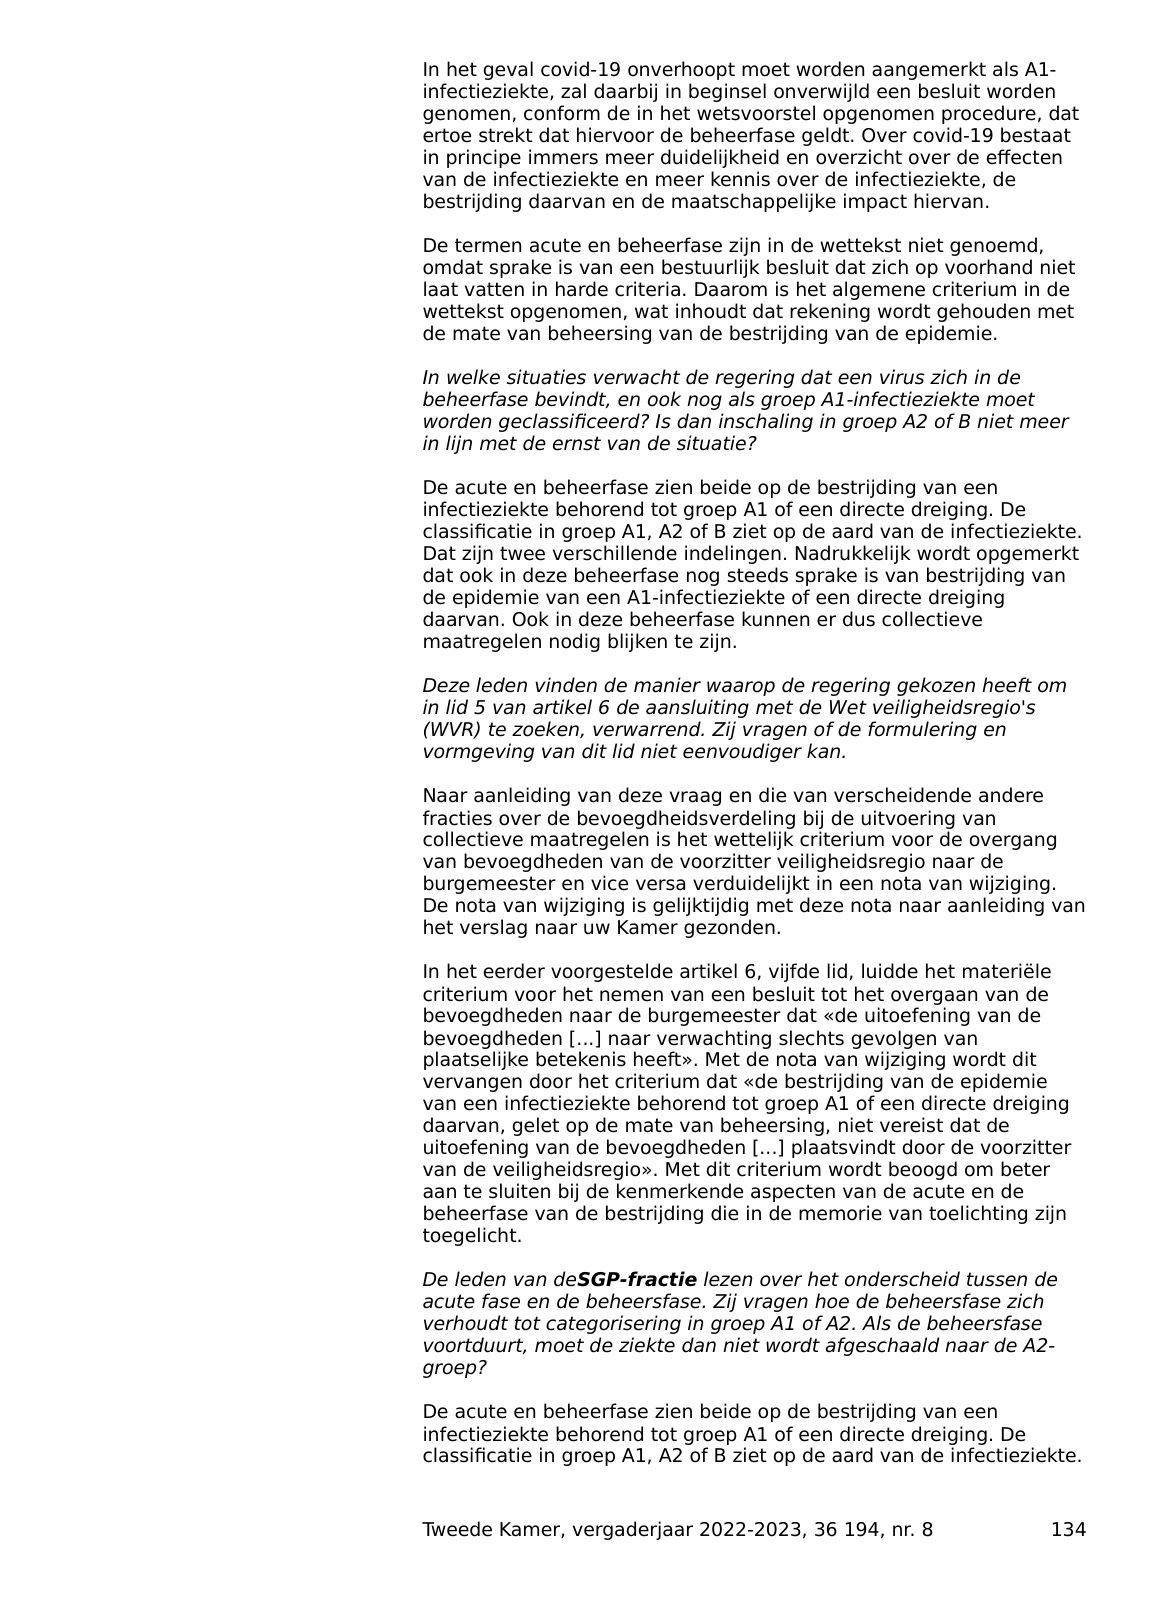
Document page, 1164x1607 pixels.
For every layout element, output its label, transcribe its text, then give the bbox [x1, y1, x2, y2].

text De termen acute en beheerfase zijn in de wettekst niet genoemd, omdat sprake is van een bestuurlijk besluit dat zich op voorhand niet laat vatten in harde criteria. Daarom is het algemene criterium in de wettekst opgenomen, wat inhoudt dat rekening wordt gehouden met de mate van beheersing van de bestrijding van de epidemie. [422, 235, 1087, 345]
text Naar aanleiding van deze vraag en die van verscheidende andere fracties over de bevoegdheidsverdeling bij de uitvoering van collectieve maatregelen is het wettelijk criterium voor de overgang van bevoegdheden van de voorzitter veiligheidsregio naar de burgemeester en vice versa verduidelijkt in een nota van wijziging. De nota van wijziging is gelijktijdig met deze nota naar aanleiding van het verslag naar uw Kamer gezonden. [422, 785, 1087, 939]
text De acute en beheerfase zien beide op de bestrijding van een infectieziekte behorend tot groep A1 of een directe dreiging. De classificatie in groep A1, A2 of B ziet op de aard van de infectieziekte. Dat zijn twee verschillende indelingen. Nadrukkelijk wordt opgemerkt dat ook in deze beheerfase nog steeds sprake is van bestrijding van de epidemie van een A1-infectieziekte of een directe dreiging daarvan. Ook in deze beheerfase kunnen er dus collectieve maatregelen nodig blijken te zijn. [422, 477, 1087, 653]
text Deze leden vinden de manier waarop de regering gekozen heeft om in lid 5 van artikel 6 de aansluiting met de Wet veiligheidsregio's (WVR) te zoeken, verwarrend. Zij vragen of de formulering en vormgeving van dit lid niet eenvoudiger kan. [422, 675, 1087, 763]
text In welke situaties verwacht de regering dat een virus zich in de beheerfase bevindt, en ook nog als groep A1-infectieziekte moet worden geclassificeerd? Is dan inschaling in groep A2 of B niet meer in lijn met de ernst van de situatie? [422, 367, 1087, 455]
text De leden van deSGP-fractie lezen over het onderscheid tussen de acute fase en de beheersfase. Zij vragen hoe de beheersfase zich verhoudt tot categorisering in groep A1 of A2. Als de beheersfase voortduurt, moet de ziekte dan niet wordt afgeschaald naar de A2-groep? [422, 1269, 1087, 1379]
text In het geval covid-19 onverhoopt moet worden aangemerkt als A1-infectieziekte, zal daarbij in beginsel onverwijld een besluit worden genomen, conform de in het wetsvoorstel opgenomen procedure, dat ertoe strekt dat hiervoor de beheerfase geldt. Over covid-19 bestaat in principe immers meer duidelijkheid en overzicht over de effecten van de infectieziekte en meer kennis over de infectieziekte, de bestrijding daarvan en de maatschappelijke impact hiervan. [422, 59, 1087, 213]
text De acute en beheerfase zien beide op de bestrijding van een infectieziekte behorend tot groep A1 of een directe dreiging. De classificatie in groep A1, A2 of B ziet op de aard van de infectieziekte. [422, 1401, 1087, 1467]
text In het eerder voorgestelde artikel 6, vijfde lid, luidde het materiële criterium voor het nemen van een besluit tot het overgaan van de bevoegdheden naar de burgemeester dat «de uitoefening van de bevoegdheden [...] naar verwachting slechts gevolgen van plaatselijke betekenis heeft». Met de nota van wijziging wordt dit vervangen door het criterium dat «de bestrijding van de epidemie van een infectieziekte behorend tot groep A1 of een directe dreiging daarvan, gelet op de mate van beheersing, niet vereist dat de uitoefening van de bevoegdheden [...] plaatsvindt door de voorzitter van de veiligheidsregio». Met dit criterium wordt beoogd om beter aan te sluiten bij de kenmerkende aspecten van de acute en de beheerfase van de bestrijding die in de memorie van toelichting zijn toegelicht. [422, 961, 1087, 1247]
